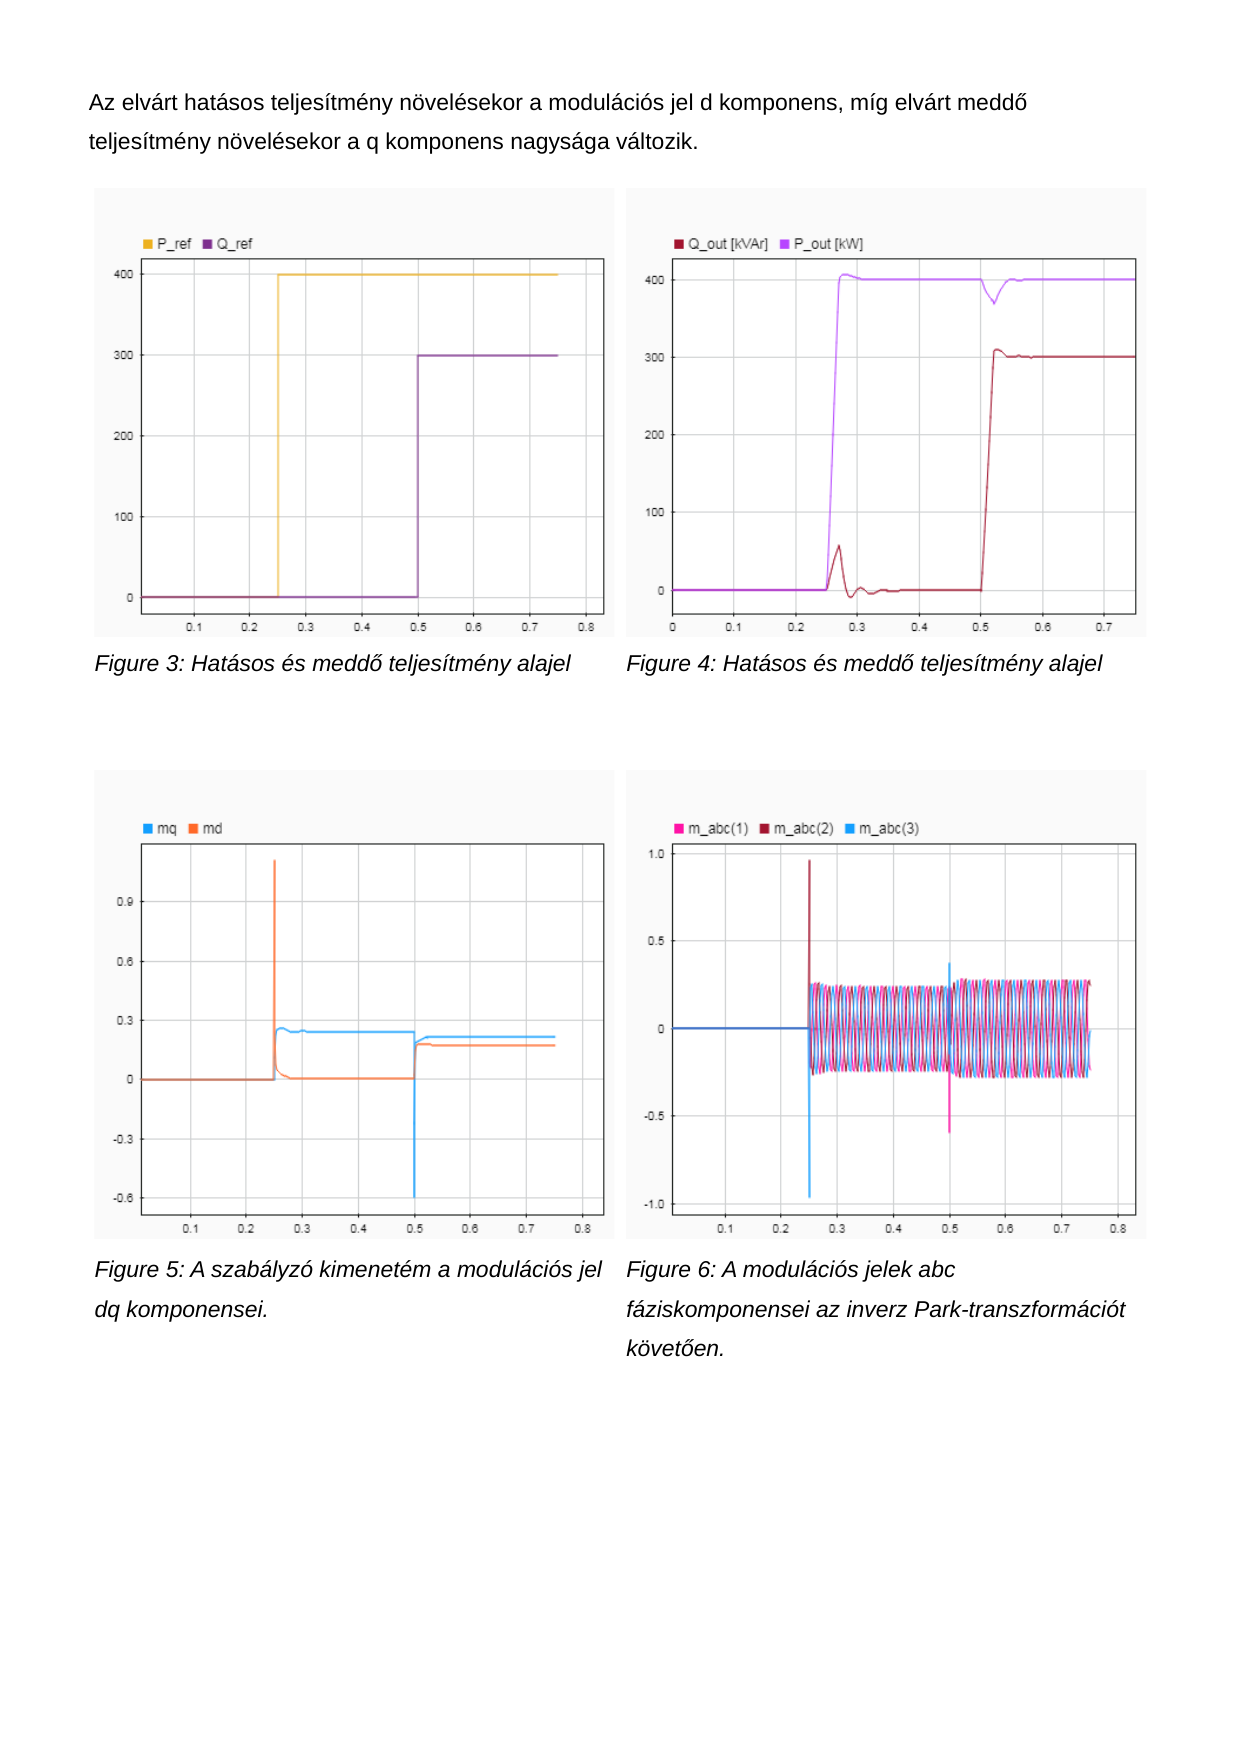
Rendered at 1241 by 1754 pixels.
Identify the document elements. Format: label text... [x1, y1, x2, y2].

table_cell [89, 753, 620, 1432]
picture [626, 188, 1147, 637]
table_header [89, 183, 620, 752]
table_header [620, 183, 1152, 752]
text Az elvárt hatásos teljesítmény növelésekor a modulációs jel d komponens, míg elvárt meddő teljesítmény növelésekor a q komponens nagysága változik. [88, 88, 1152, 154]
picture [94, 770, 615, 1239]
table_cell [620, 753, 1152, 1432]
picture [94, 188, 615, 637]
picture [626, 770, 1147, 1239]
